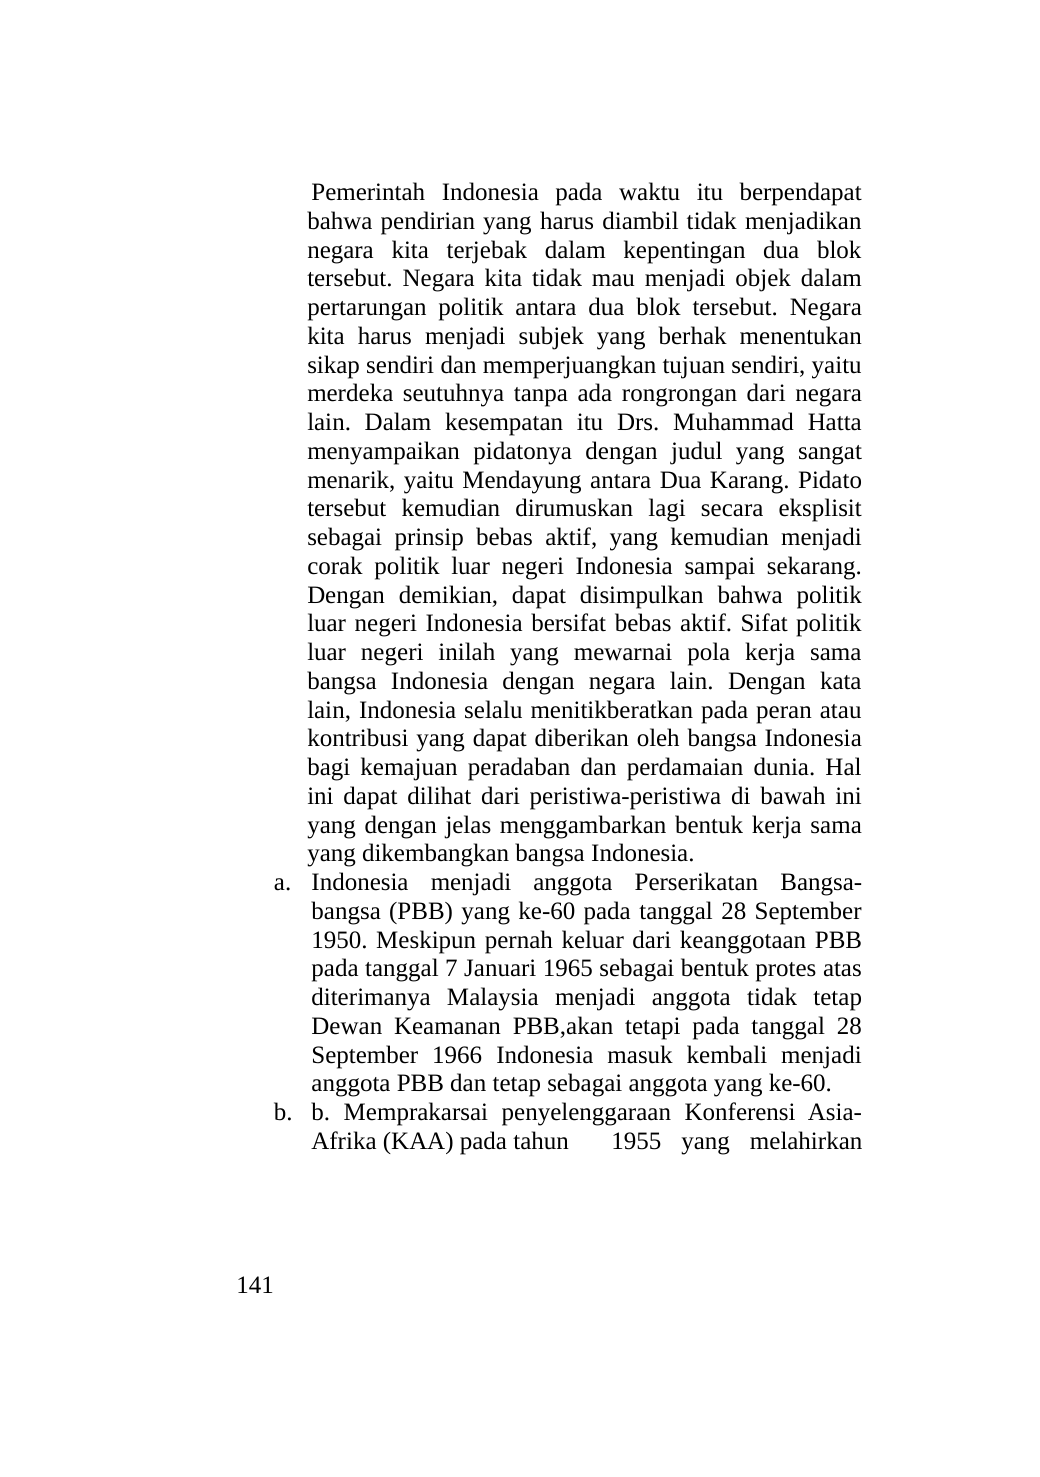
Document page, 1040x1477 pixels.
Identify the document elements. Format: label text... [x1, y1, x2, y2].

text Pemerintah Indonesia pada waktu itu berpendapat bahwa pendirian yang harus diambil tidak menjadikan negara kita terjebak dalam kepentingan dua blok tersebut. Negara kita tidak mau menjadi objek dalam pertarungan politik antara dua blok tersebut. Negara kita harus menjadi subjek yang berhak menentukan sikap sendiri dan memperjuangkan tujuan sendiri, yaitu merdeka seutuhnya tanpa ada rongrongan dari negara lain. Dalam kesempatan itu Drs. Muhammad Hatta menyampaikan pidatonya dengan judul yang sangat menarik, yaitu Mendayung antara Dua Karang. Pidato tersebut kemudian dirumuskan lagi secara eksplisit sebagai prinsip bebas aktif, yang kemudian menjadi corak politik luar negeri Indonesia sampai sekarang. Dengan demikian, dapat disimpulkan bahwa politik luar negeri Indonesia bersifat bebas aktif. Sifat politik luar negeri inilah yang mewarnai pola kerja sama bangsa Indonesia dengan negara lain. Dengan kata lain, Indonesia selalu menitikberatkan pada peran atau kontribusi yang dapat diberikan oleh bangsa Indonesia bagi kemajuan peradaban dan perdamaian dunia. Hal ini dapat dilihat dari peristiwa-peristiwa di bawah ini yang dengan jelas menggambarkan bentuk kerja sama yang dikembangkan bangsa Indonesia. [307, 177, 862, 867]
list b. Memprakarsai penyelenggaraan Konferensi Asia-Afrika (KAA) pada tahun 1955 yang melahirkan [274, 1097, 862, 1155]
list Indonesia menjadi anggota Perserikatan Bangsa-bangsa (PBB) yang ke-60 pada tanggal 28 September 1950. Meskipun pernah keluar dari keanggotaan PBB pada tanggal 7 Januari 1965 sebagai bentuk protes atas diterimanya Malaysia menjadi anggota tidak tetap Dewan Keamanan PBB,akan tetapi pada tanggal 28 September 1966 Indonesia masuk kembali menjadi anggota PBB dan tetap sebagai anggota yang ke-60. [274, 867, 862, 1097]
